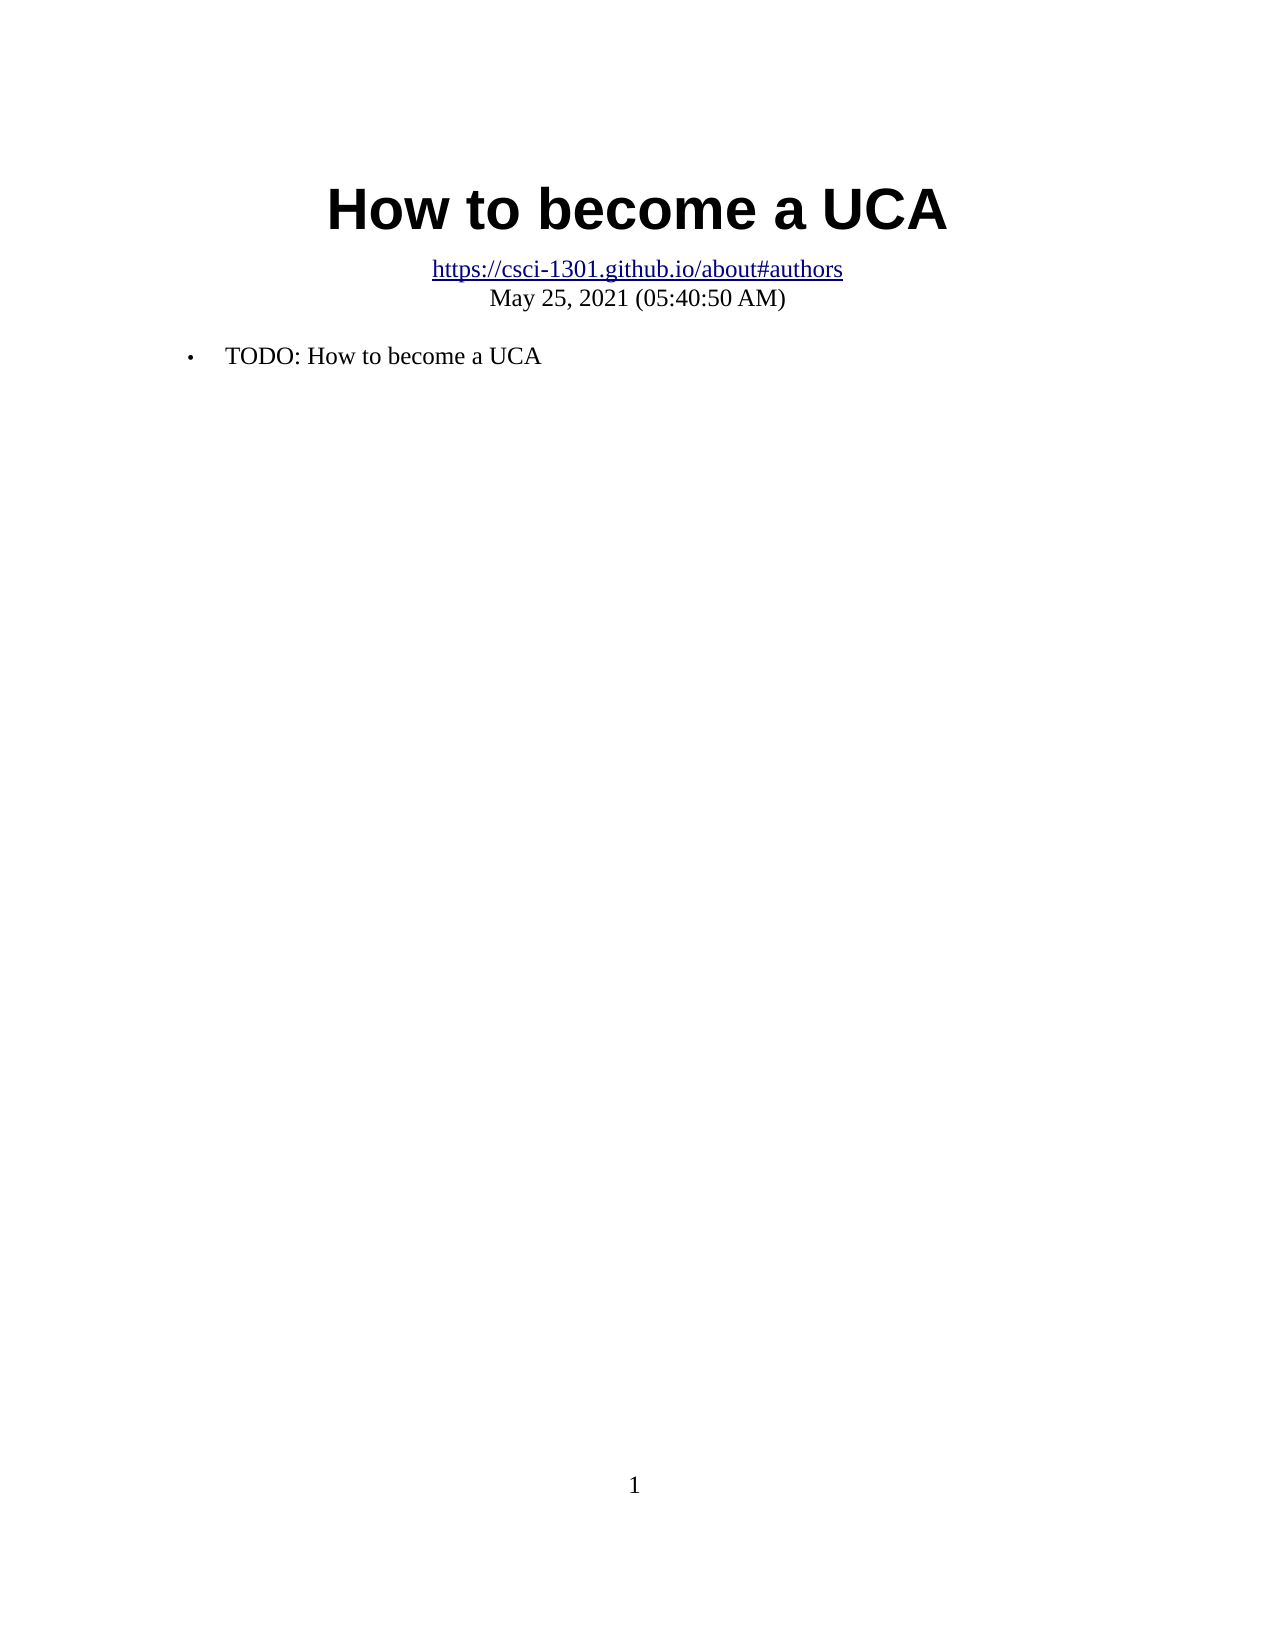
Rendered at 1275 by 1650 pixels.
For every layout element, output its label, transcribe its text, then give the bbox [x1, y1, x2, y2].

text May 25, 2021 (05:40:50 AM) [150, 283, 1125, 312]
title How to become a UCA [150, 175, 1125, 242]
list TODO: How to become a UCA [187, 341, 1125, 369]
text https://csci-1301.github.io/about#authors [150, 254, 1125, 283]
